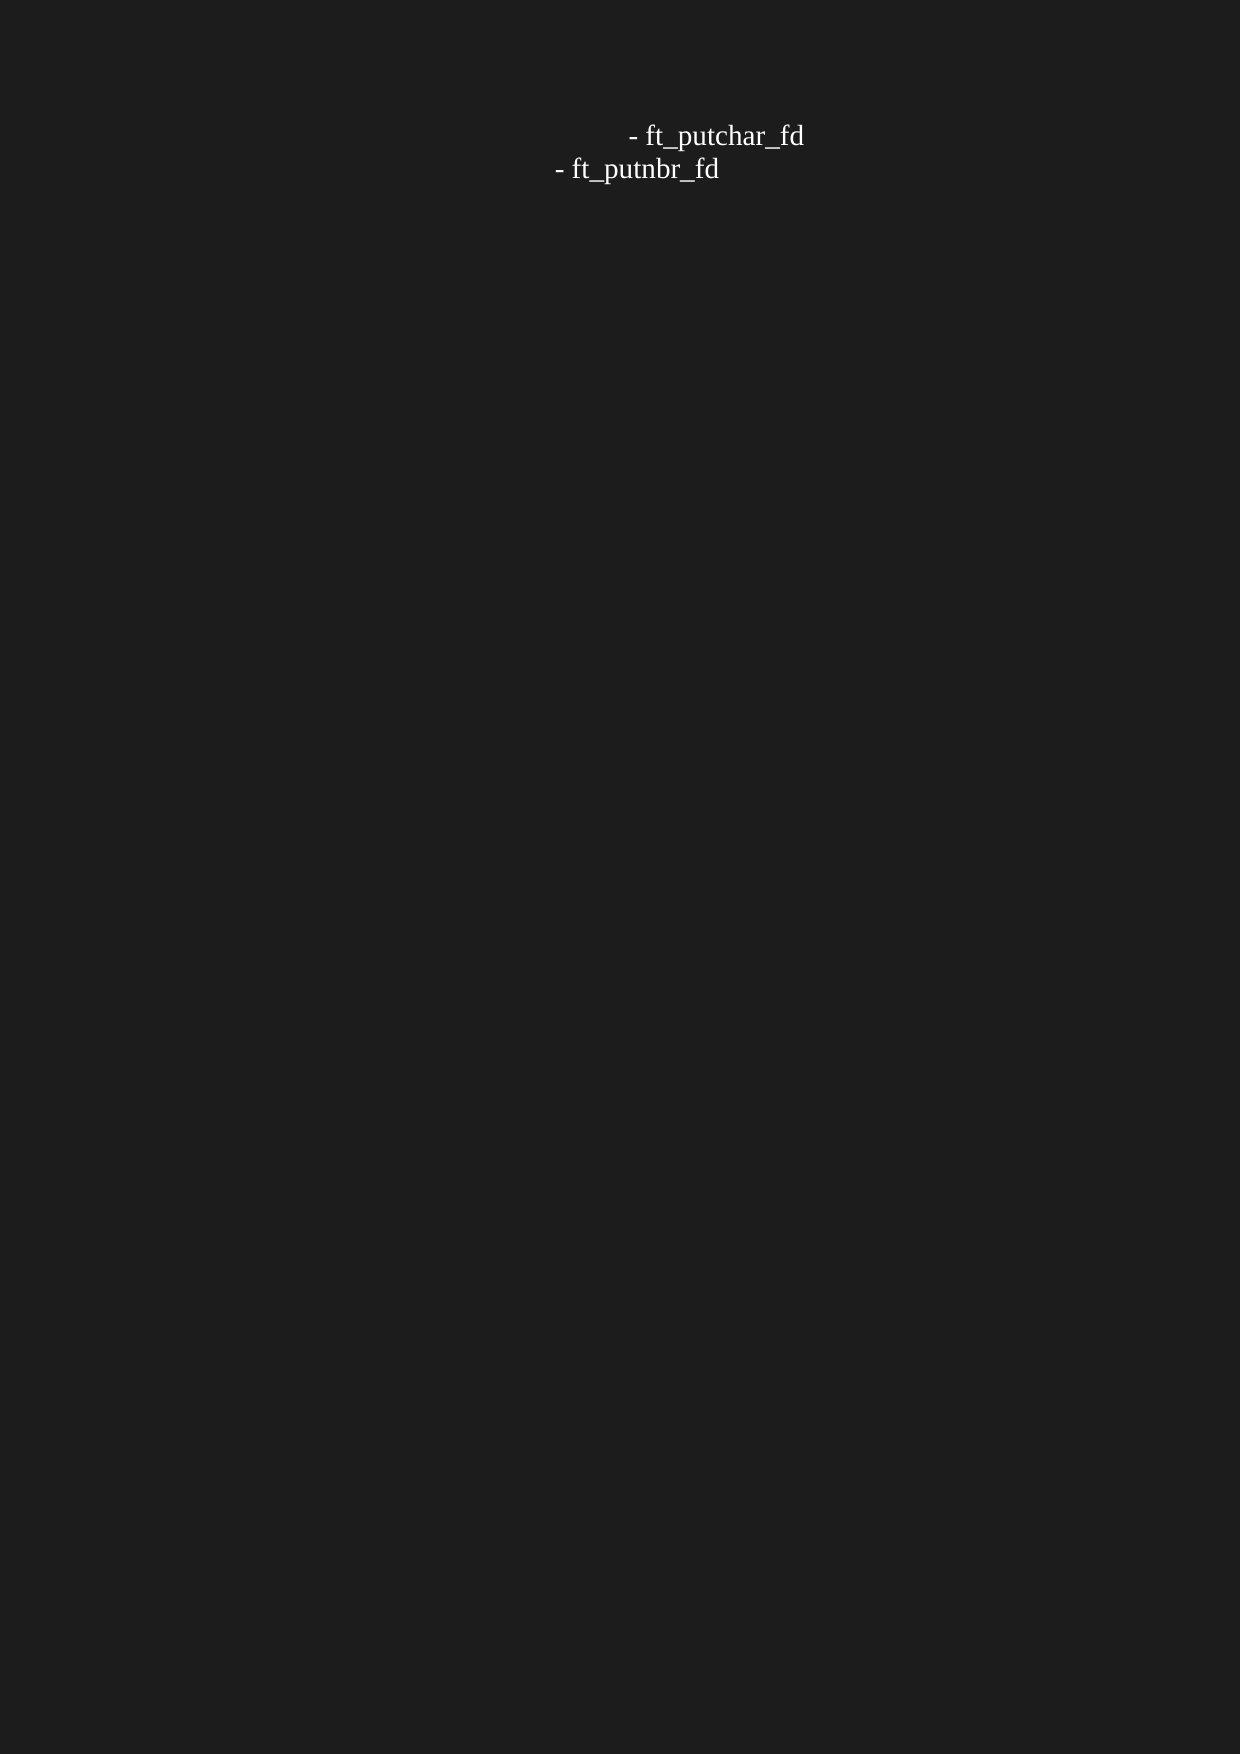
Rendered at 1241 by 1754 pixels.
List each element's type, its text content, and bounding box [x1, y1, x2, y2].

text - ft_putnbr_fd [37, 152, 1212, 185]
text - ft_putchar_fd [37, 118, 1212, 152]
